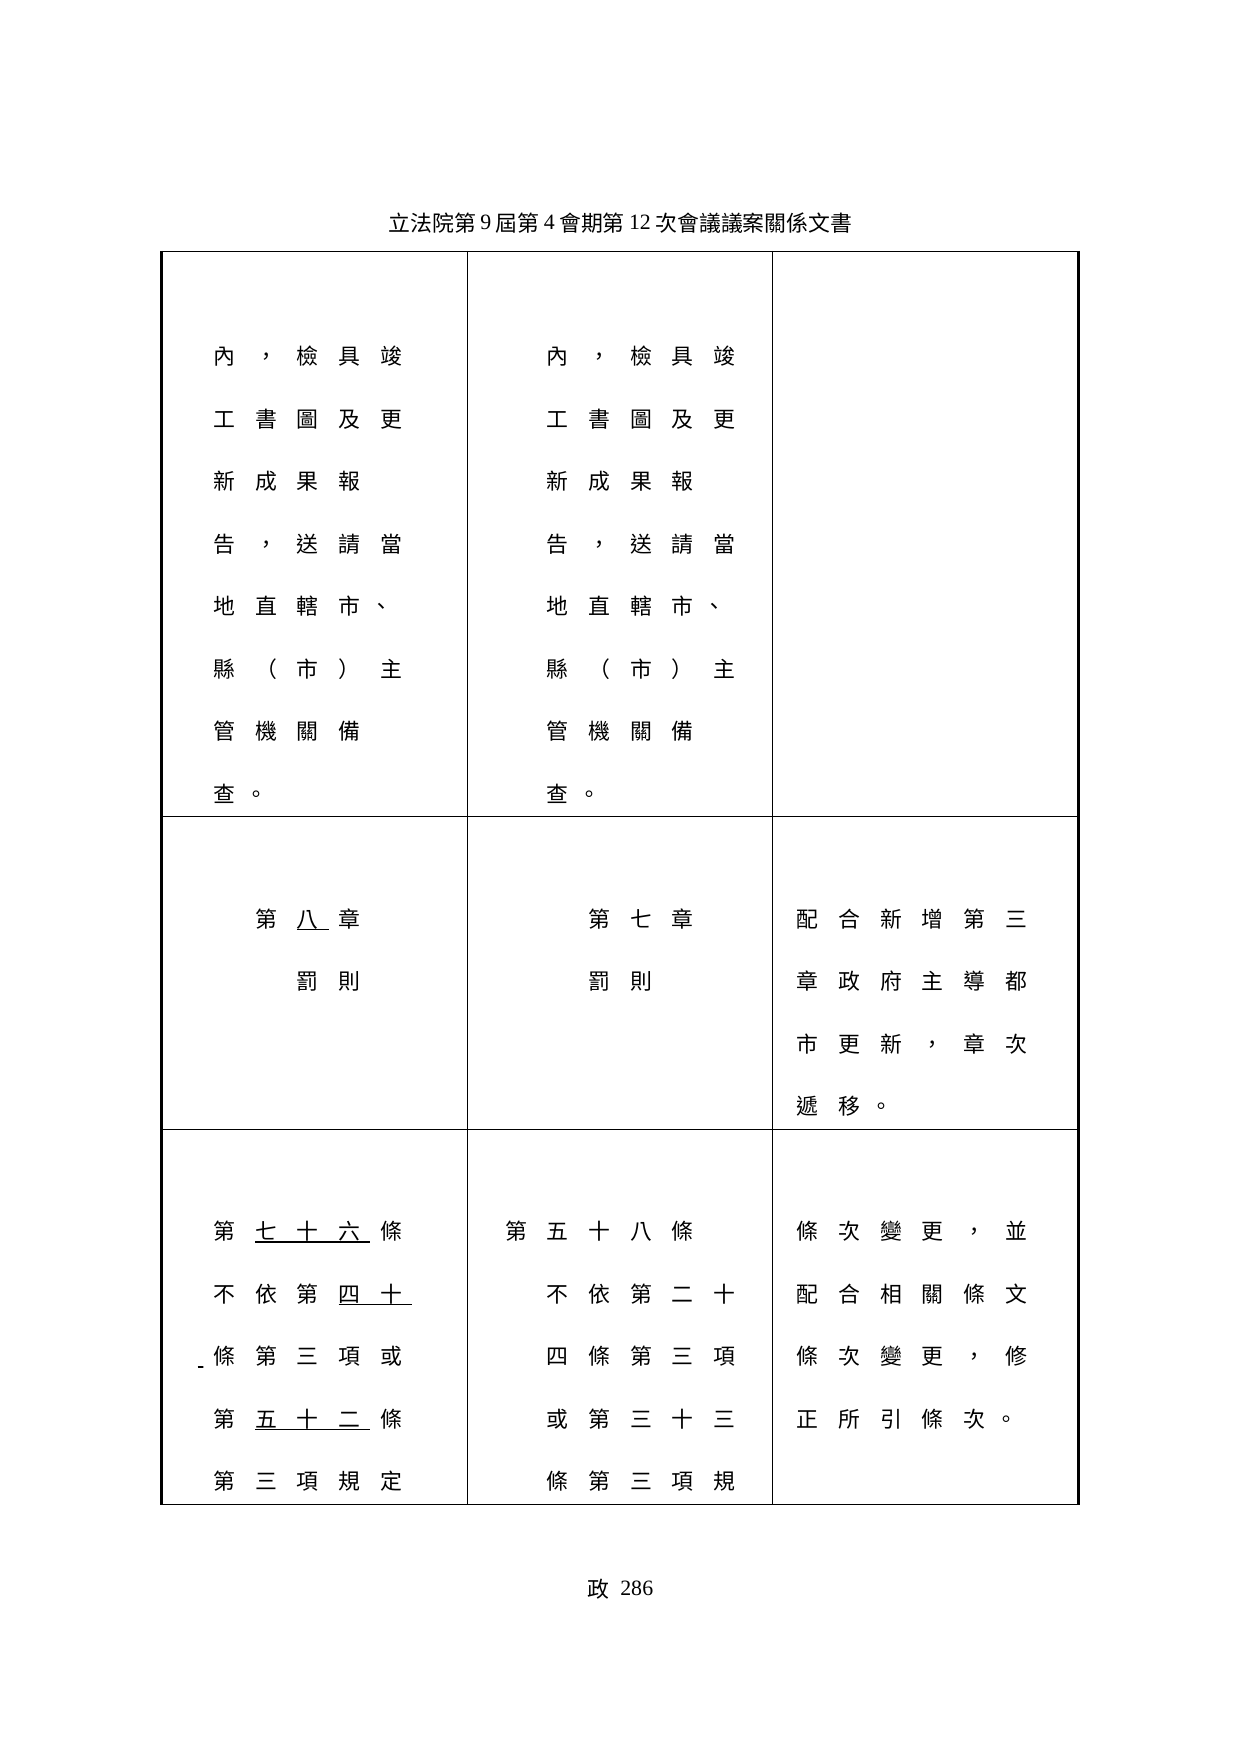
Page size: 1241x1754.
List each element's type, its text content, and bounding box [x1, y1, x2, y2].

table_cell 內，檢具竣工書圖及更新成果報告，送請當地直轄市、縣（市）主管機關備查。 [468, 252, 772, 816]
table_cell 第七章 罰則 [468, 817, 772, 1129]
table_cell 條次變更，並配合相關條文條次變更，修正所引條次。 [773, 1130, 1077, 1504]
table_cell 第七十六條 不依第四十條第三項或第五十二條第三項規定 [163, 1130, 467, 1504]
table_cell [773, 252, 1077, 816]
table_cell 第八章 罰則 [163, 817, 467, 1129]
table_cell 配合新增第三章政府主導都市更新，章次遞移。 [773, 817, 1077, 1129]
table_cell 第五十八條 不依第二十四條第三項或第三十三條第三項規 [468, 1130, 772, 1504]
table_cell 內，檢具竣工書圖及更新成果報告，送請當地直轄市、縣（市）主管機關備查。 [163, 252, 467, 816]
